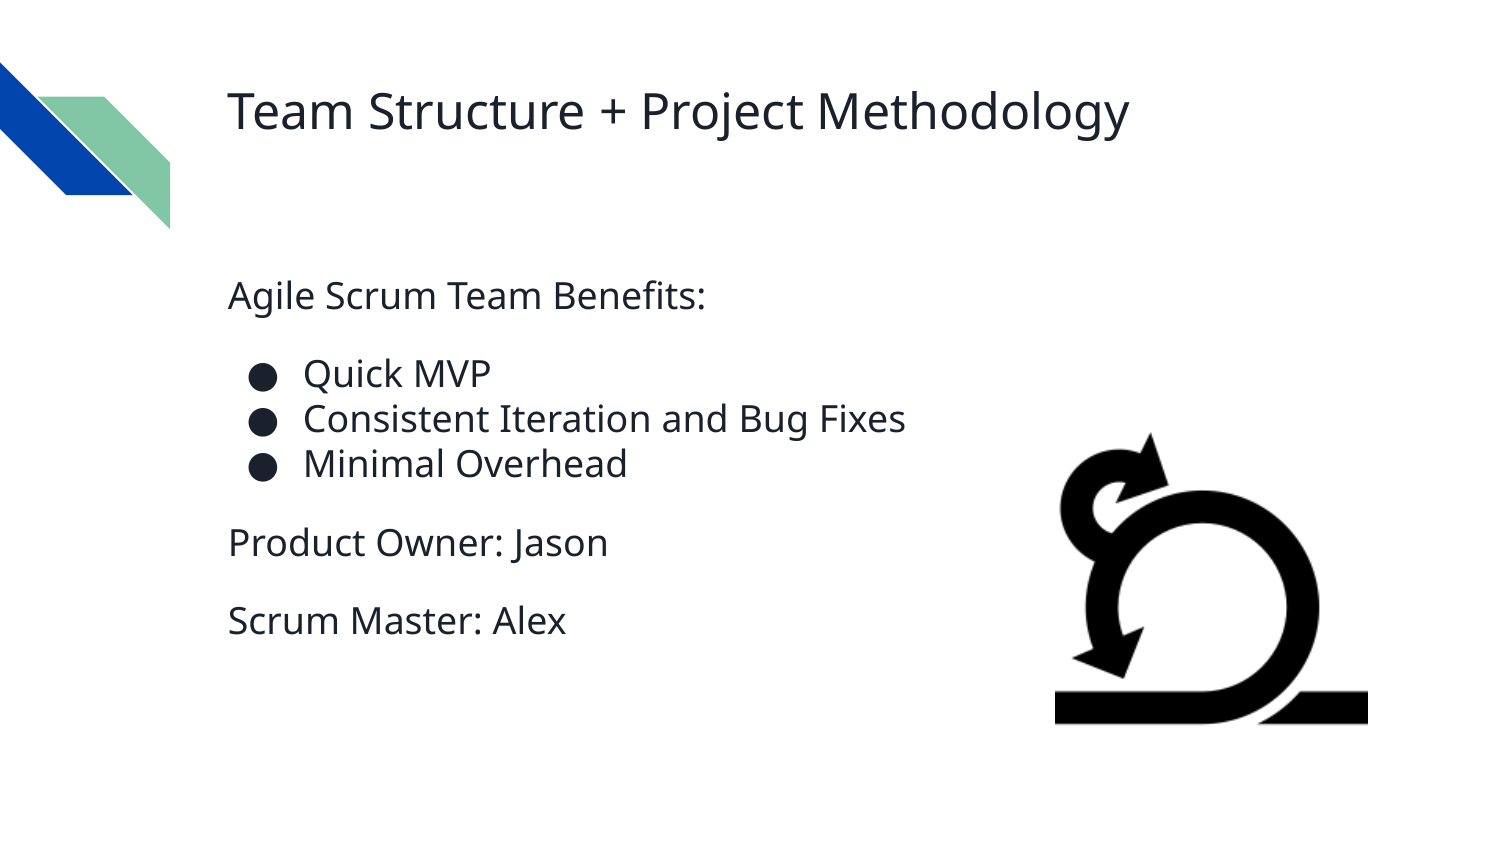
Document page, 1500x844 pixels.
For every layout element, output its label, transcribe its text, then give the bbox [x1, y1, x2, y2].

picture [1055, 422, 1368, 735]
list Agile Scrum Team Benefits: Quick MVP Consistent Iteration and Bug Fixes Minimal Overhead Product Owner: Jason Scrum Master: Alex [212, 257, 1368, 735]
title Team Structure + Project Methodology [212, 64, 1368, 215]
